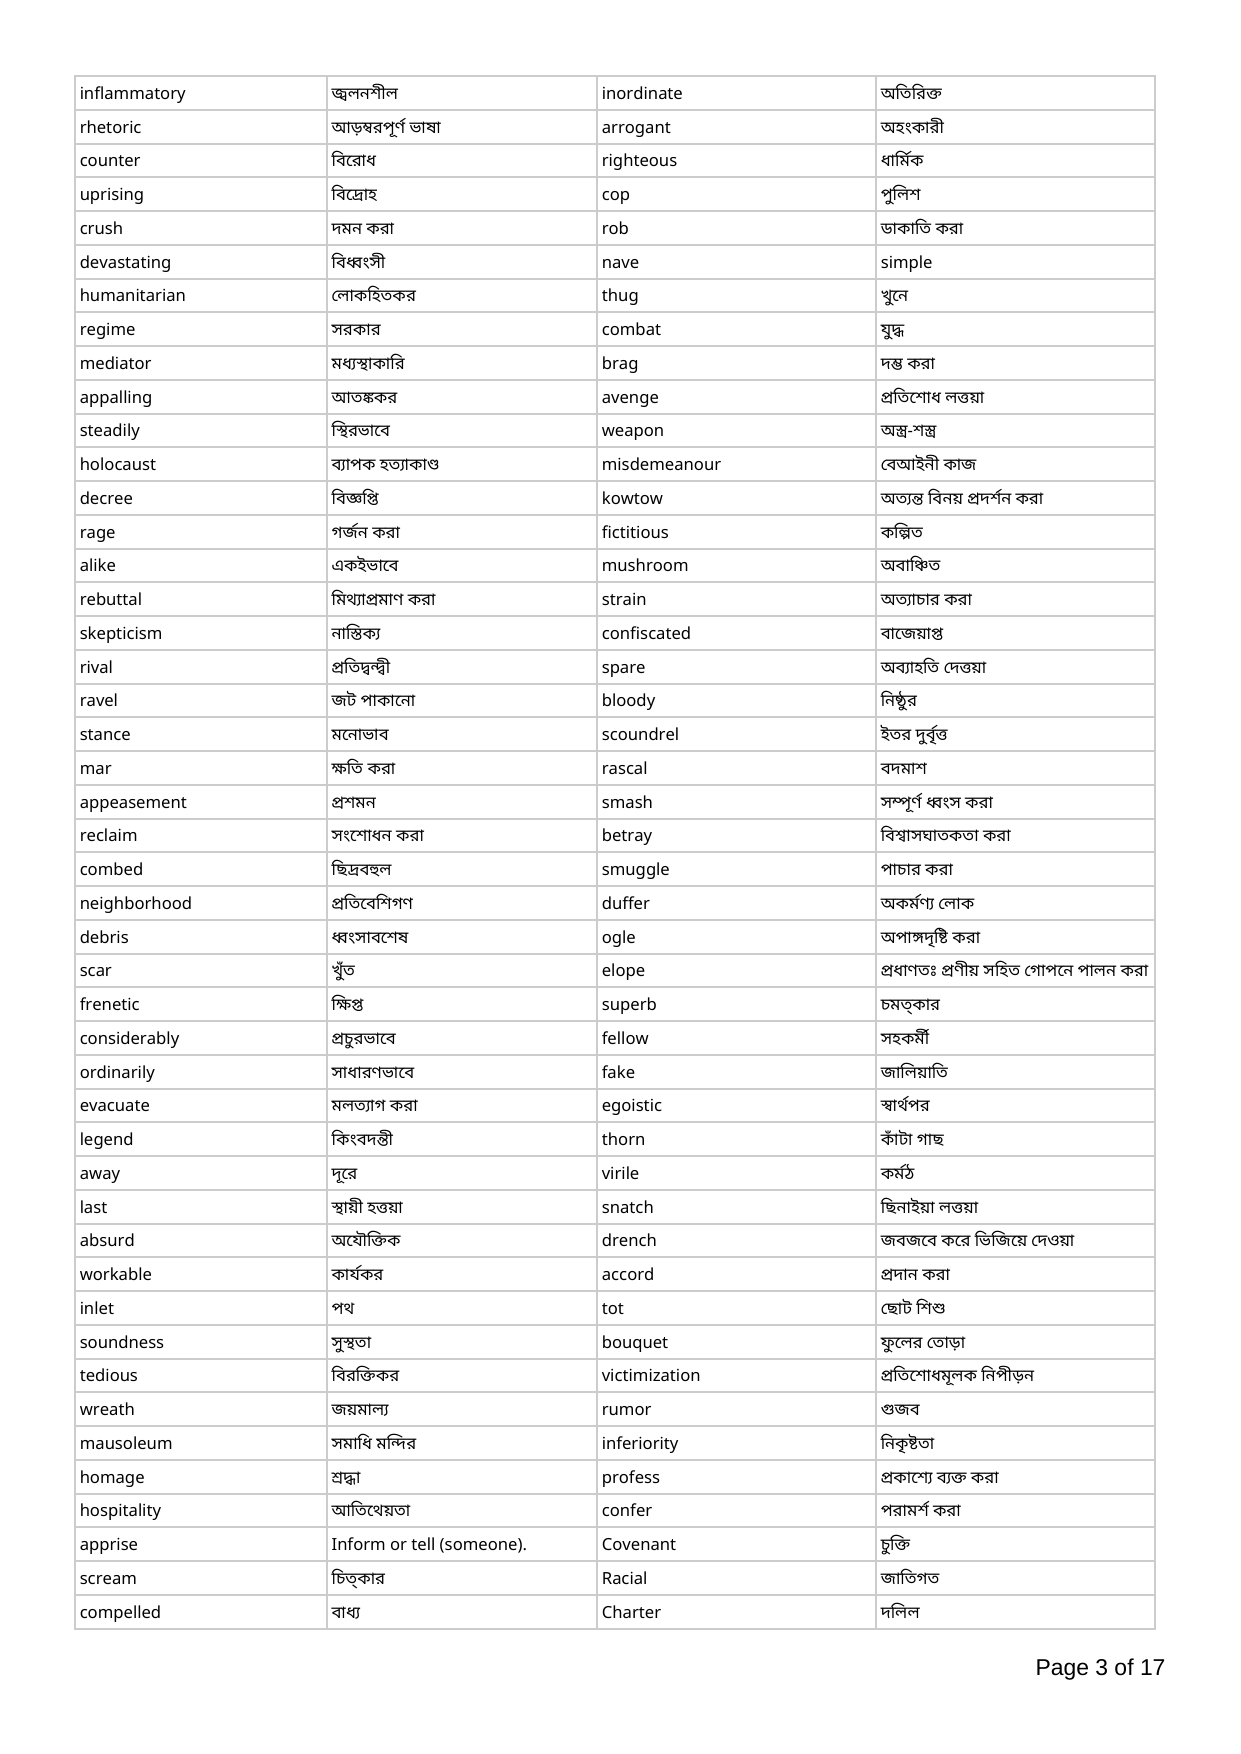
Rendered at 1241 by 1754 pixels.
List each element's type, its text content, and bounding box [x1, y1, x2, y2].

table_cell দূরে [328, 1157, 596, 1189]
table_cell স্থিরভাবে [328, 415, 596, 446]
table_cell প্রধাণতঃ প্রণীয় সহিত গোপনে পালন করা [877, 955, 1154, 986]
table_cell সমাধি মন্দির [328, 1427, 596, 1459]
table_cell ধ্বংসাবশেষ [328, 921, 596, 952]
table_cell skepticism [76, 617, 326, 649]
table_cell ফুলের তোড়া [877, 1326, 1154, 1357]
table_cell বদমাশ [877, 752, 1154, 784]
table_cell considerably [76, 1022, 326, 1054]
table_cell decree [76, 482, 326, 514]
table_cell drench [598, 1225, 875, 1256]
table_cell Racial [598, 1562, 875, 1594]
table_cell সাধারণভাবে [328, 1056, 596, 1087]
table_cell betray [598, 820, 875, 851]
table_cell ছিনাইয়া লত্তয়া [877, 1191, 1154, 1222]
table_cell বাধ্য [328, 1596, 596, 1627]
table_cell away [76, 1157, 326, 1189]
table_cell সম্পূর্ণ ধ্বংস করা [877, 786, 1154, 817]
table_cell অতিরিক্ত [877, 77, 1154, 109]
table_cell অস্ত্র-শস্ত্র [877, 415, 1154, 446]
table_cell nave [598, 246, 875, 277]
table_cell last [76, 1191, 326, 1222]
table_cell snatch [598, 1191, 875, 1222]
table_cell প্রশমন [328, 786, 596, 817]
table_cell smash [598, 786, 875, 817]
table_cell profess [598, 1461, 875, 1492]
table_cell bloody [598, 685, 875, 716]
table_cell egoistic [598, 1090, 875, 1121]
table_cell শ্রদ্ধা [328, 1461, 596, 1492]
table_cell অকর্মণ্য লোক [877, 887, 1154, 919]
table_cell অবাঞ্চিত [877, 550, 1154, 581]
table_cell compelled [76, 1596, 326, 1627]
table_cell প্রচুরভাবে [328, 1022, 596, 1054]
table_cell mushroom [598, 550, 875, 581]
table_cell arrogant [598, 111, 875, 142]
table_cell পথ [328, 1292, 596, 1324]
table_cell ক্ষিপ্ত [328, 988, 596, 1020]
table_cell kowtow [598, 482, 875, 514]
table_cell superb [598, 988, 875, 1020]
table_cell smuggle [598, 853, 875, 885]
table_cell confiscated [598, 617, 875, 649]
table_cell বিরক্তিকর [328, 1360, 596, 1391]
table_cell দম্ভ করা [877, 347, 1154, 379]
table_cell অব্যাহতি দেত্তয়া [877, 651, 1154, 682]
table_cell স্বার্থপর [877, 1090, 1154, 1121]
table_cell debris [76, 921, 326, 952]
table_cell বিরোধ [328, 145, 596, 176]
table_cell বেআইনী কাজ [877, 448, 1154, 480]
table_cell scream [76, 1562, 326, 1594]
table_cell অত্যাচার করা [877, 583, 1154, 615]
table_cell ডাকাতি করা [877, 212, 1154, 244]
table_cell crush [76, 212, 326, 244]
table_cell প্রতিদ্বন্দ্বী [328, 651, 596, 682]
table_cell cop [598, 178, 875, 210]
table_cell reclaim [76, 820, 326, 851]
table_cell চুক্তি [877, 1528, 1154, 1560]
table_cell Charter [598, 1596, 875, 1627]
table_cell brag [598, 347, 875, 379]
table_cell avenge [598, 381, 875, 412]
table_cell ইতর দুর্বৃত্ত [877, 718, 1154, 750]
table_cell strain [598, 583, 875, 615]
table_cell অযৌক্তিক [328, 1225, 596, 1256]
table_cell simple [877, 246, 1154, 277]
table_cell virile [598, 1157, 875, 1189]
table_cell ogle [598, 921, 875, 952]
table_cell চিত্কার [328, 1562, 596, 1594]
table_cell দলিল [877, 1596, 1154, 1627]
table_cell inlet [76, 1292, 326, 1324]
table_cell frenetic [76, 988, 326, 1020]
table_cell inordinate [598, 77, 875, 109]
table_cell বিজ্ঞপ্তি [328, 482, 596, 514]
table_cell গুজব [877, 1393, 1154, 1425]
table_cell mediator [76, 347, 326, 379]
table_cell সুস্থতা [328, 1326, 596, 1357]
table_cell appalling [76, 381, 326, 412]
table_cell rebuttal [76, 583, 326, 615]
table_cell confer [598, 1495, 875, 1526]
table_cell fellow [598, 1022, 875, 1054]
table_cell ব্যাপক হত্যাকাণ্ড [328, 448, 596, 480]
table_cell পুলিশ [877, 178, 1154, 210]
table_cell uprising [76, 178, 326, 210]
table_cell steadily [76, 415, 326, 446]
table_cell fictitious [598, 516, 875, 547]
table_cell জট পাকানো [328, 685, 596, 716]
table_cell spare [598, 651, 875, 682]
table_cell Covenant [598, 1528, 875, 1560]
table_cell যুদ্ধ [877, 313, 1154, 345]
table_cell জবজবে করে ভিজিয়ে দেওয়া [877, 1225, 1154, 1256]
table_cell জালিয়াতি [877, 1056, 1154, 1087]
table_cell elope [598, 955, 875, 986]
table_cell মলত্যাগ করা [328, 1090, 596, 1121]
table_cell আড়ম্বরপূর্ণ ভাষা [328, 111, 596, 142]
table_cell humanitarian [76, 280, 326, 311]
table_cell workable [76, 1258, 326, 1290]
table_cell প্রতিশোধ লত্তয়া [877, 381, 1154, 412]
table_cell legend [76, 1123, 326, 1155]
table_cell কিংবদন্তী [328, 1123, 596, 1155]
table_cell neighborhood [76, 887, 326, 919]
table_cell খুঁত [328, 955, 596, 986]
table_cell inferiority [598, 1427, 875, 1459]
table_cell ছোট শিশু [877, 1292, 1154, 1324]
table_cell অপাঙ্গদৃষ্টি করা [877, 921, 1154, 952]
table_cell victimization [598, 1360, 875, 1391]
table_cell ধার্মিক [877, 145, 1154, 176]
table_cell মিথ্যাপ্রমাণ করা [328, 583, 596, 615]
table_cell rob [598, 212, 875, 244]
table_cell একইভাবে [328, 550, 596, 581]
table_cell combed [76, 853, 326, 885]
table_cell জ্বলনশীল [328, 77, 596, 109]
table_cell rage [76, 516, 326, 547]
table_cell stance [76, 718, 326, 750]
table_cell tot [598, 1292, 875, 1324]
table_cell inflammatory [76, 77, 326, 109]
table_cell thug [598, 280, 875, 311]
table_cell alike [76, 550, 326, 581]
table_cell holocaust [76, 448, 326, 480]
table_cell scar [76, 955, 326, 986]
table_cell বাজেয়াপ্ত [877, 617, 1154, 649]
table_cell ক্ষতি করা [328, 752, 596, 784]
table_cell সহকর্মী [877, 1022, 1154, 1054]
table_cell প্রতিশোধমূলক নিপীড়ন [877, 1360, 1154, 1391]
table_cell চমত্কার [877, 988, 1154, 1020]
table_cell fake [598, 1056, 875, 1087]
table_cell কল্পিত [877, 516, 1154, 547]
table_cell জাতিগত [877, 1562, 1154, 1594]
table_cell নাস্তিক্য [328, 617, 596, 649]
table_cell কর্মঠ [877, 1157, 1154, 1189]
table_cell কার্যকর [328, 1258, 596, 1290]
table_cell rhetoric [76, 111, 326, 142]
table_cell rumor [598, 1393, 875, 1425]
table_cell সংশোধন করা [328, 820, 596, 851]
table_cell কাঁটা গাছ [877, 1123, 1154, 1155]
table_cell আতঙ্ককর [328, 381, 596, 412]
table_cell মধ্যস্থাকারি [328, 347, 596, 379]
table_cell soundness [76, 1326, 326, 1357]
table_cell mar [76, 752, 326, 784]
table_cell weapon [598, 415, 875, 446]
table_cell righteous [598, 145, 875, 176]
table_cell appeasement [76, 786, 326, 817]
table_cell ছিদ্রবহুল [328, 853, 596, 885]
table_cell ordinarily [76, 1056, 326, 1087]
table_cell স্থায়ী হত্তয়া [328, 1191, 596, 1222]
table_cell regime [76, 313, 326, 345]
table_cell বিদ্রোহ [328, 178, 596, 210]
table_cell evacuate [76, 1090, 326, 1121]
table_cell অত্যন্ত বিনয় প্রদর্শন করা [877, 482, 1154, 514]
table_cell apprise [76, 1528, 326, 1560]
table_cell thorn [598, 1123, 875, 1155]
table_cell duffer [598, 887, 875, 919]
table_cell প্রতিবেশিগণ [328, 887, 596, 919]
table_cell combat [598, 313, 875, 345]
table_cell দমন করা [328, 212, 596, 244]
table_cell counter [76, 145, 326, 176]
table_cell ravel [76, 685, 326, 716]
table_cell মনোভাব [328, 718, 596, 750]
table_cell wreath [76, 1393, 326, 1425]
table_cell mausoleum [76, 1427, 326, 1459]
table_cell Inform or tell (someone). [328, 1528, 596, 1560]
table_cell সরকার [328, 313, 596, 345]
table_cell গর্জন করা [328, 516, 596, 547]
table_cell hospitality [76, 1495, 326, 1526]
table_cell খুনে [877, 280, 1154, 311]
table_cell tedious [76, 1360, 326, 1391]
table_cell homage [76, 1461, 326, 1492]
table_cell জয়মাল্য [328, 1393, 596, 1425]
table_cell rascal [598, 752, 875, 784]
table_cell পাচার করা [877, 853, 1154, 885]
table_cell misdemeanour [598, 448, 875, 480]
table_cell নিষ্ঠুর [877, 685, 1154, 716]
table_cell বিধ্বংসী [328, 246, 596, 277]
table_cell devastating [76, 246, 326, 277]
table_cell rival [76, 651, 326, 682]
table_cell absurd [76, 1225, 326, 1256]
table_cell scoundrel [598, 718, 875, 750]
table_cell অহংকারী [877, 111, 1154, 142]
table_cell লোকহিতকর [328, 280, 596, 311]
table_cell bouquet [598, 1326, 875, 1357]
table_cell নিকৃষ্টতা [877, 1427, 1154, 1459]
table_cell বিশ্বাসঘাতকতা করা [877, 820, 1154, 851]
table_cell প্রকাশ্যে ব্যক্ত করা [877, 1461, 1154, 1492]
table_cell পরামর্শ করা [877, 1495, 1154, 1526]
table_cell accord [598, 1258, 875, 1290]
table_cell আতিথেয়তা [328, 1495, 596, 1526]
table_cell প্রদান করা [877, 1258, 1154, 1290]
